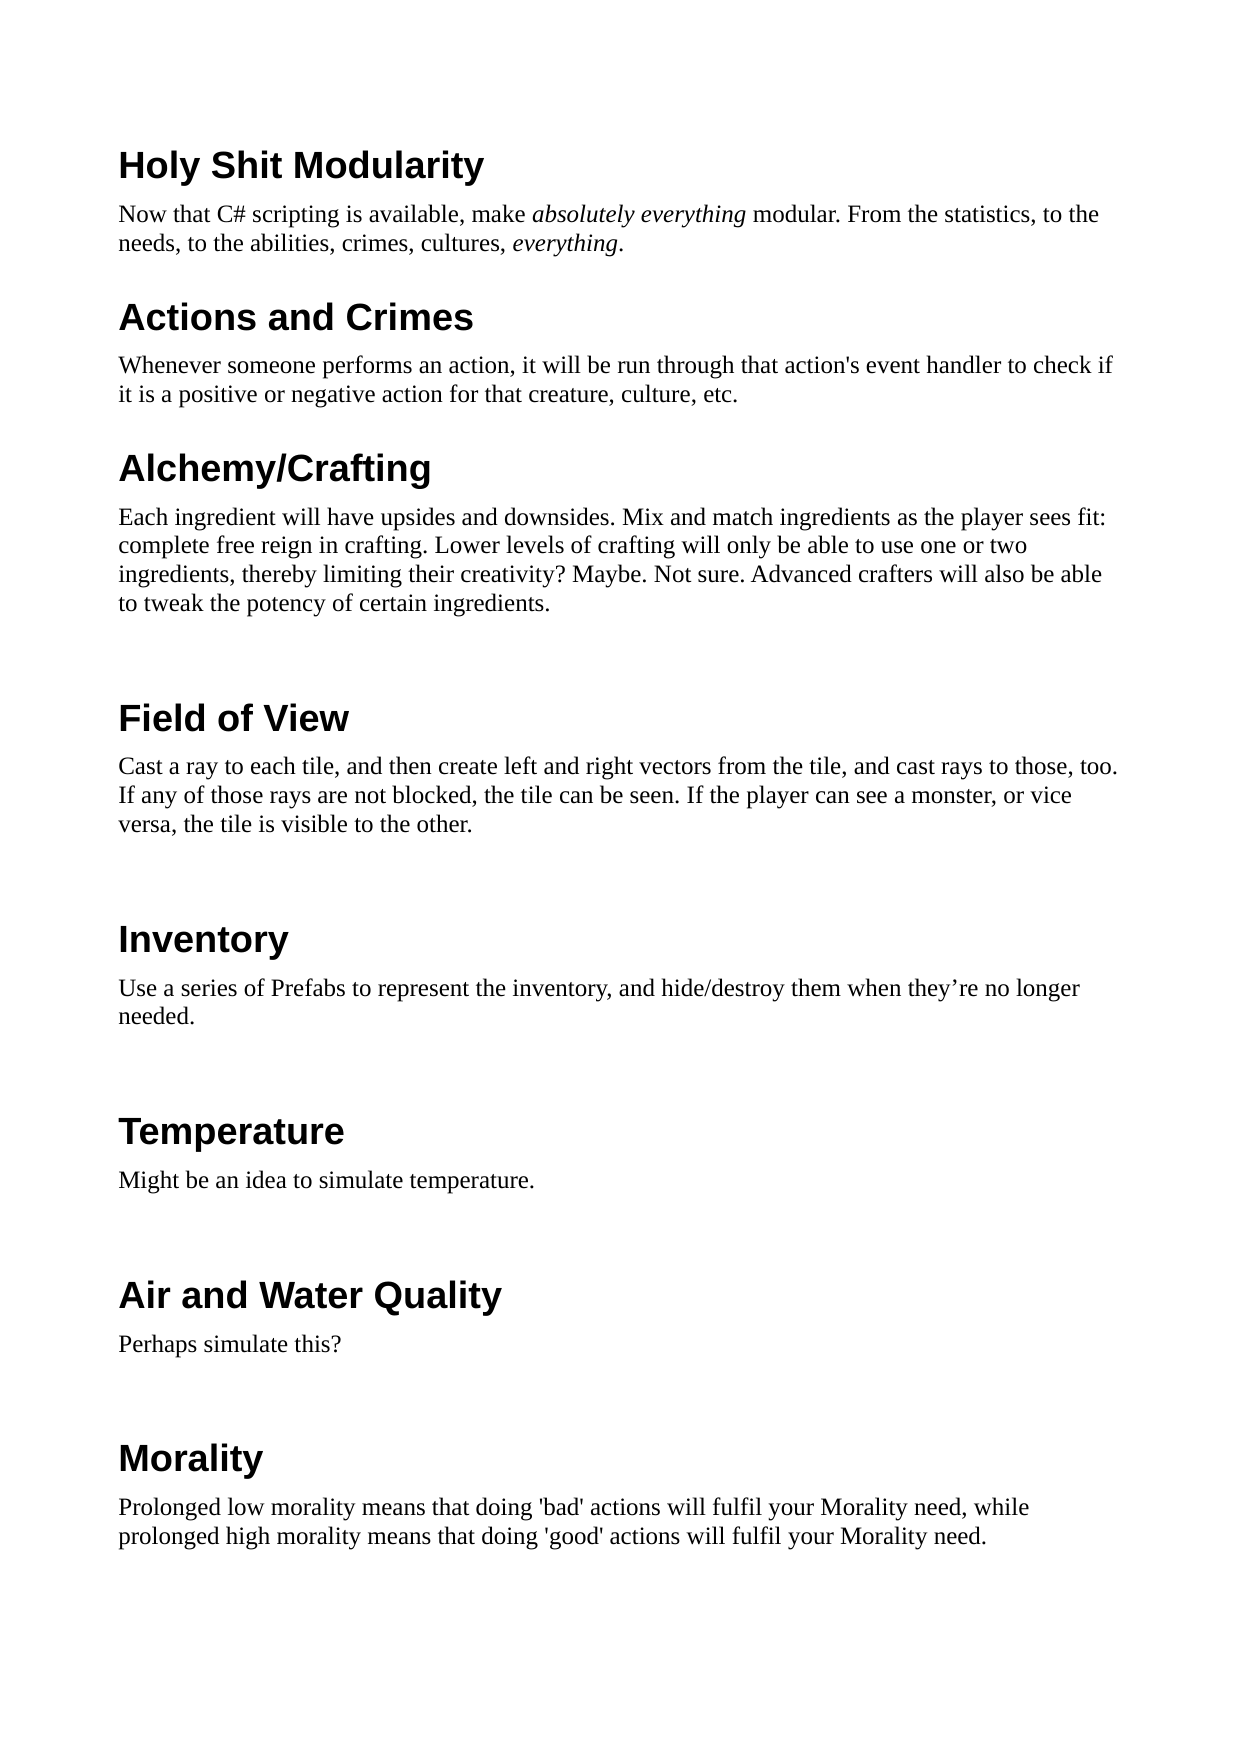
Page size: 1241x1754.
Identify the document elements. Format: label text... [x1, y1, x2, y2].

subtitle Temperature [118, 1109, 1122, 1152]
subtitle Air and Water Quality [118, 1272, 1122, 1316]
text Prolonged low morality means that doing 'bad' actions will fulfil your Morality need, while prolonged high morality means that doing 'good' actions will fulfil your Morality need. [118, 1492, 1122, 1550]
text Might be an idea to simulate temperature. [118, 1165, 1122, 1194]
text Whenever someone performs an action, it will be run through that action's event handler to check if it is a positive or negative action for that creature, culture, etc. [118, 350, 1122, 408]
subtitle Holy Shit Modularity [118, 143, 1122, 187]
subtitle Field of View [118, 695, 1122, 739]
subtitle Alchemy/Crafting [118, 445, 1122, 489]
subtitle Actions and Crimes [118, 294, 1122, 338]
text Use a series of Prefabs to represent the inventory, and hide/destroy them when they’re no longer needed. [118, 973, 1122, 1030]
text Each ingredient will have upsides and downsides. Mix and match ingredients as the player sees fit: complete free reign in crafting. Lower levels of crafting will only be able to use one or two ingredients, thereby limiting their creativity? Maybe. Not sure. Advanced crafters will also be able to tweak the potency of certain ingredients. [118, 502, 1122, 617]
text Cast a ray to each tile, and then create left and right vectors from the tile, and cast rays to those, too. If any of those rays are not blocked, the tile can be seen. If the player can see a monster, or vice versa, the tile is visible to the other. [118, 751, 1122, 838]
subtitle Morality [118, 1436, 1122, 1480]
text Perhaps simulate this? [118, 1329, 1122, 1357]
subtitle Inventory [118, 916, 1122, 960]
text Now that C# scripting is available, make absolutely everything modular. From the statistics, to the needs, to the abilities, crimes, cultures, everything. [118, 199, 1122, 257]
